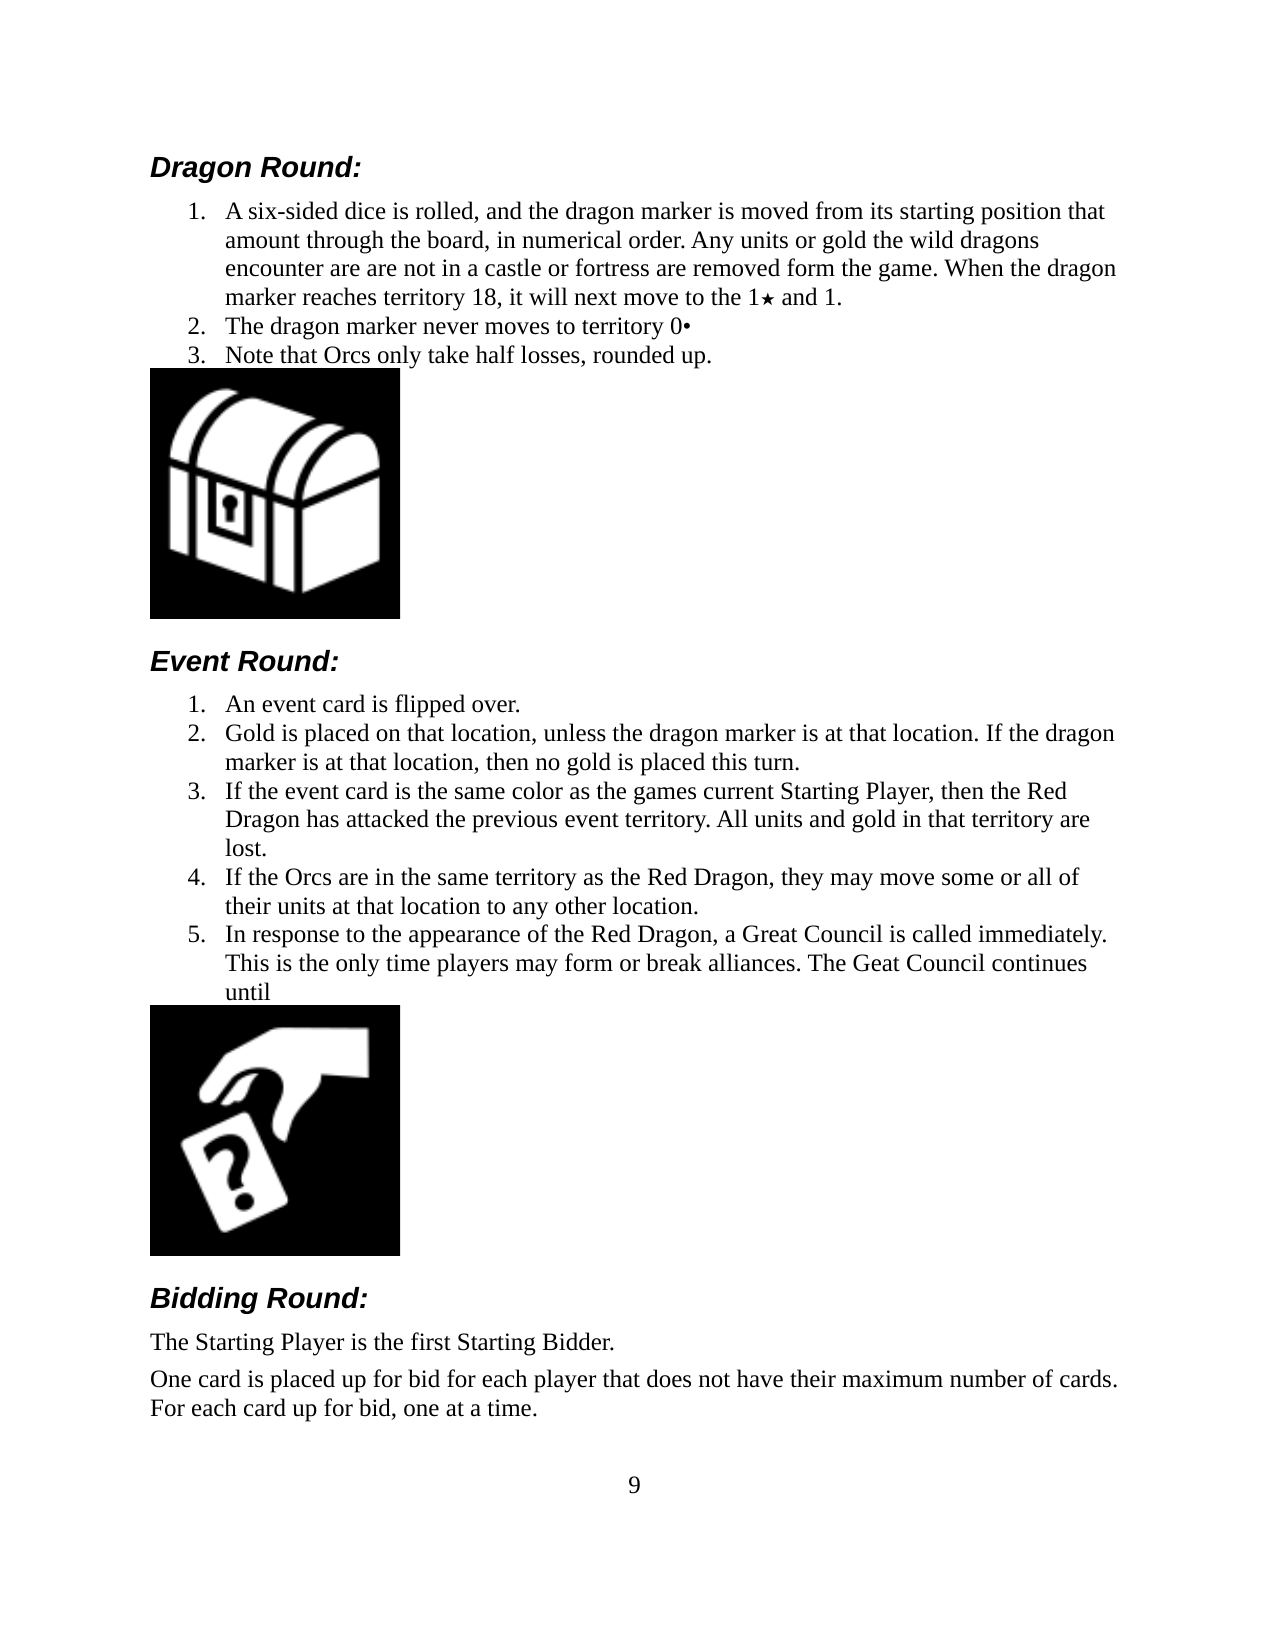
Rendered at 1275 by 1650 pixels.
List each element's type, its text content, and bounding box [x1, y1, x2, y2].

list A six-sided dice is rolled, and the dragon marker is moved from its starting position that amount through the board, in numerical order. Any units or gold the wild dragons encounter are are not in a castle or fortress are removed form the game. When the dragon marker reaches territory 18, it will next move to the 1★ and 1. [187, 196, 1125, 311]
list If the Orcs are in the same territory as the Red Dragon, they may move some or all of their units at that location to any other location. [187, 862, 1125, 919]
text The Starting Player is the first Starting Bidder. [150, 1327, 1125, 1356]
picture [150, 1005, 400, 1256]
subtitle Dragon Round: [150, 150, 1125, 183]
list Gold is placed on that location, unless the dragon marker is at that location. If the dragon marker is at that location, then no gold is placed this turn. [187, 718, 1125, 776]
list An event card is flipped over. [187, 689, 1125, 718]
picture [150, 368, 400, 619]
list The dragon marker never moves to territory 0• [187, 311, 1125, 340]
text One card is placed up for bid for each player that does not have their maximum number of cards. For each card up for bid, one at a time. [150, 1364, 1125, 1422]
subtitle Event Round: [150, 643, 1125, 677]
subtitle Bidding Round: [150, 1281, 1125, 1314]
list If the event card is the same color as the games current Starting Player, then the Red Dragon has attacked the previous event territory. All units and gold in that territory are lost. [187, 776, 1125, 862]
list Note that Orcs only take half losses, rounded up. [187, 340, 1125, 368]
list In response to the appearance of the Red Dragon, a Great Council is called immediately. This is the only time players may form or break alliances. The Geat Council continues until [187, 919, 1125, 1006]
